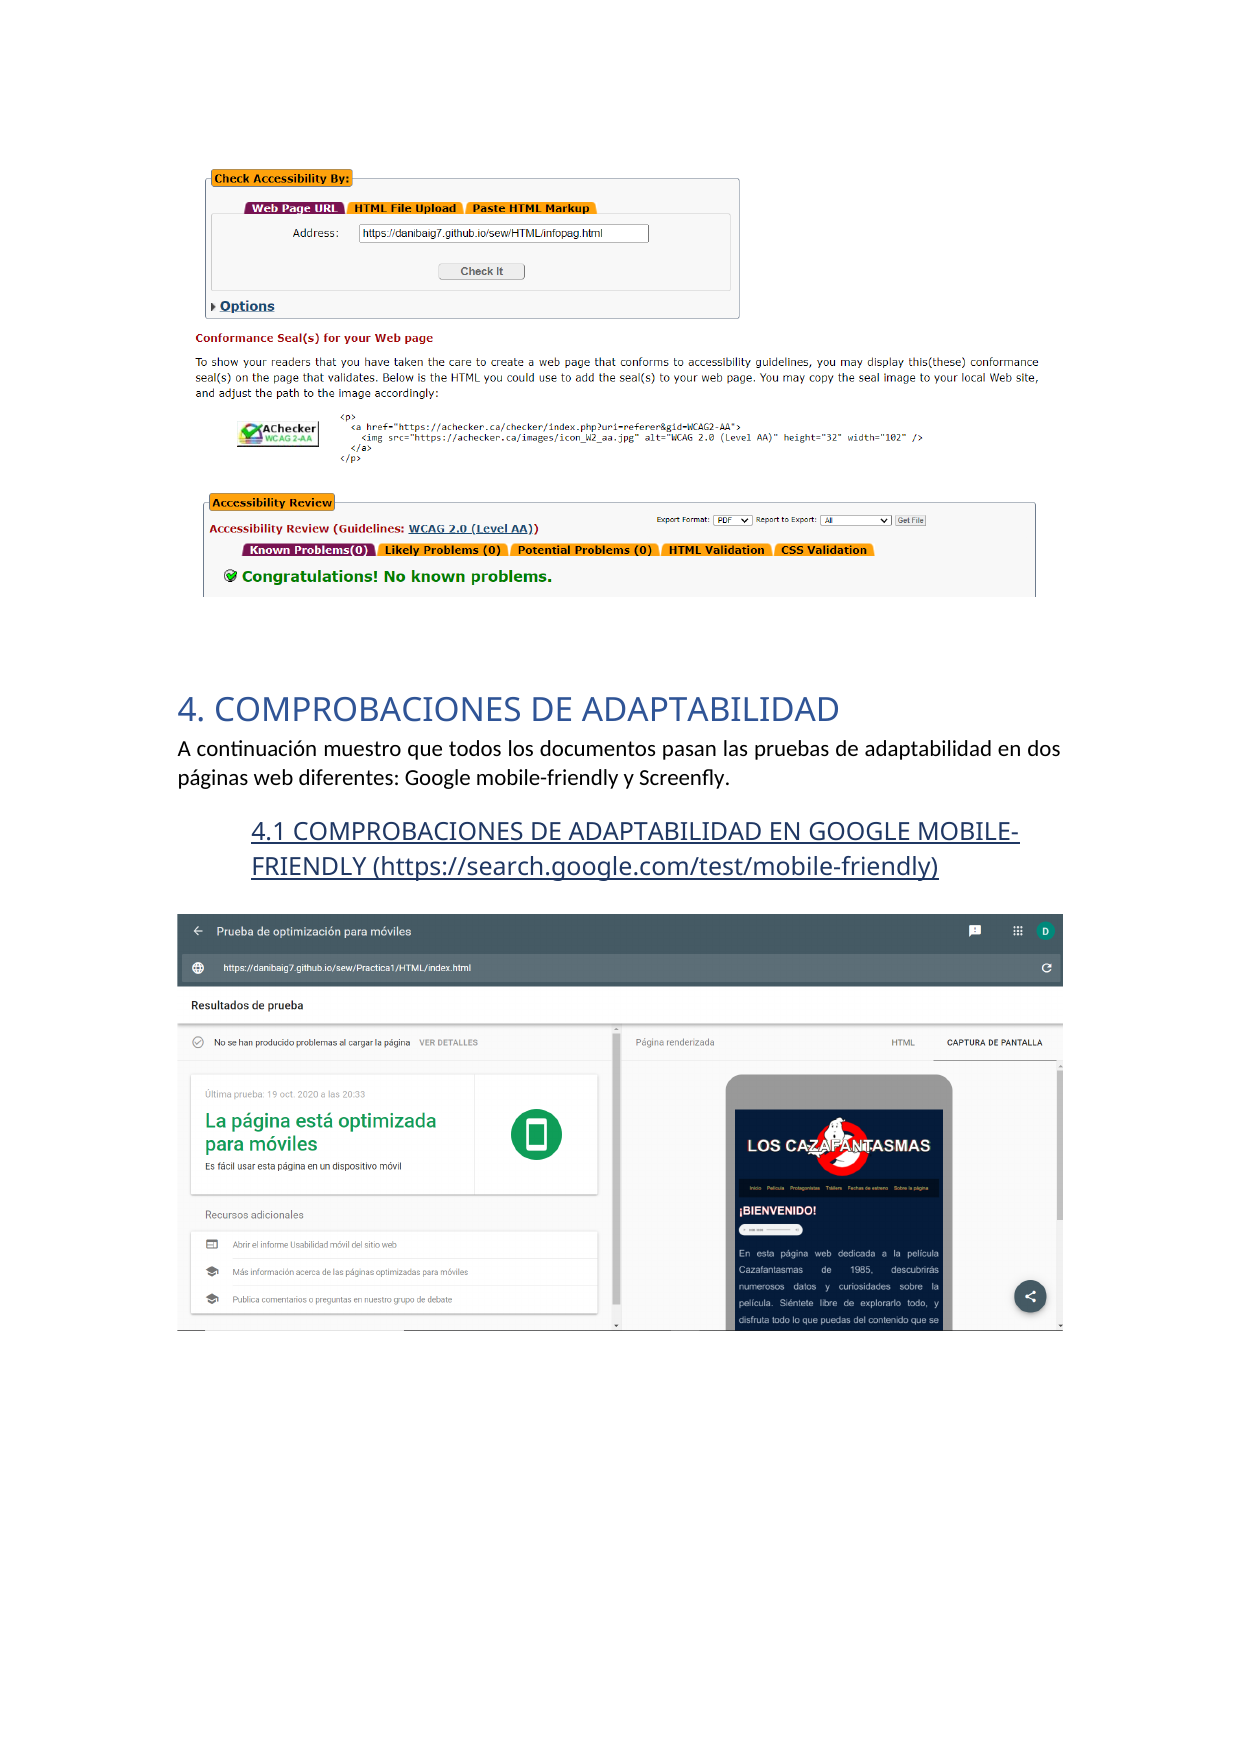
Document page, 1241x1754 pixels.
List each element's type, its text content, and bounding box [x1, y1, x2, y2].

text A continuación muestro que todos los documentos pasan las pruebas de adaptabilidad en dos páginas web diferentes: Google mobile-friendly y Screenfly. [177, 734, 1063, 791]
subtitle 4.1 COMPROBACIONES DE ADAPTABILIDAD EN GOOGLE MOBILE-FRIENDLY (https://search.google.com/test/mobile-friendly) [251, 813, 1063, 883]
subtitle 4. COMPROBACIONES DE ADAPTABILIDAD [177, 686, 1063, 731]
